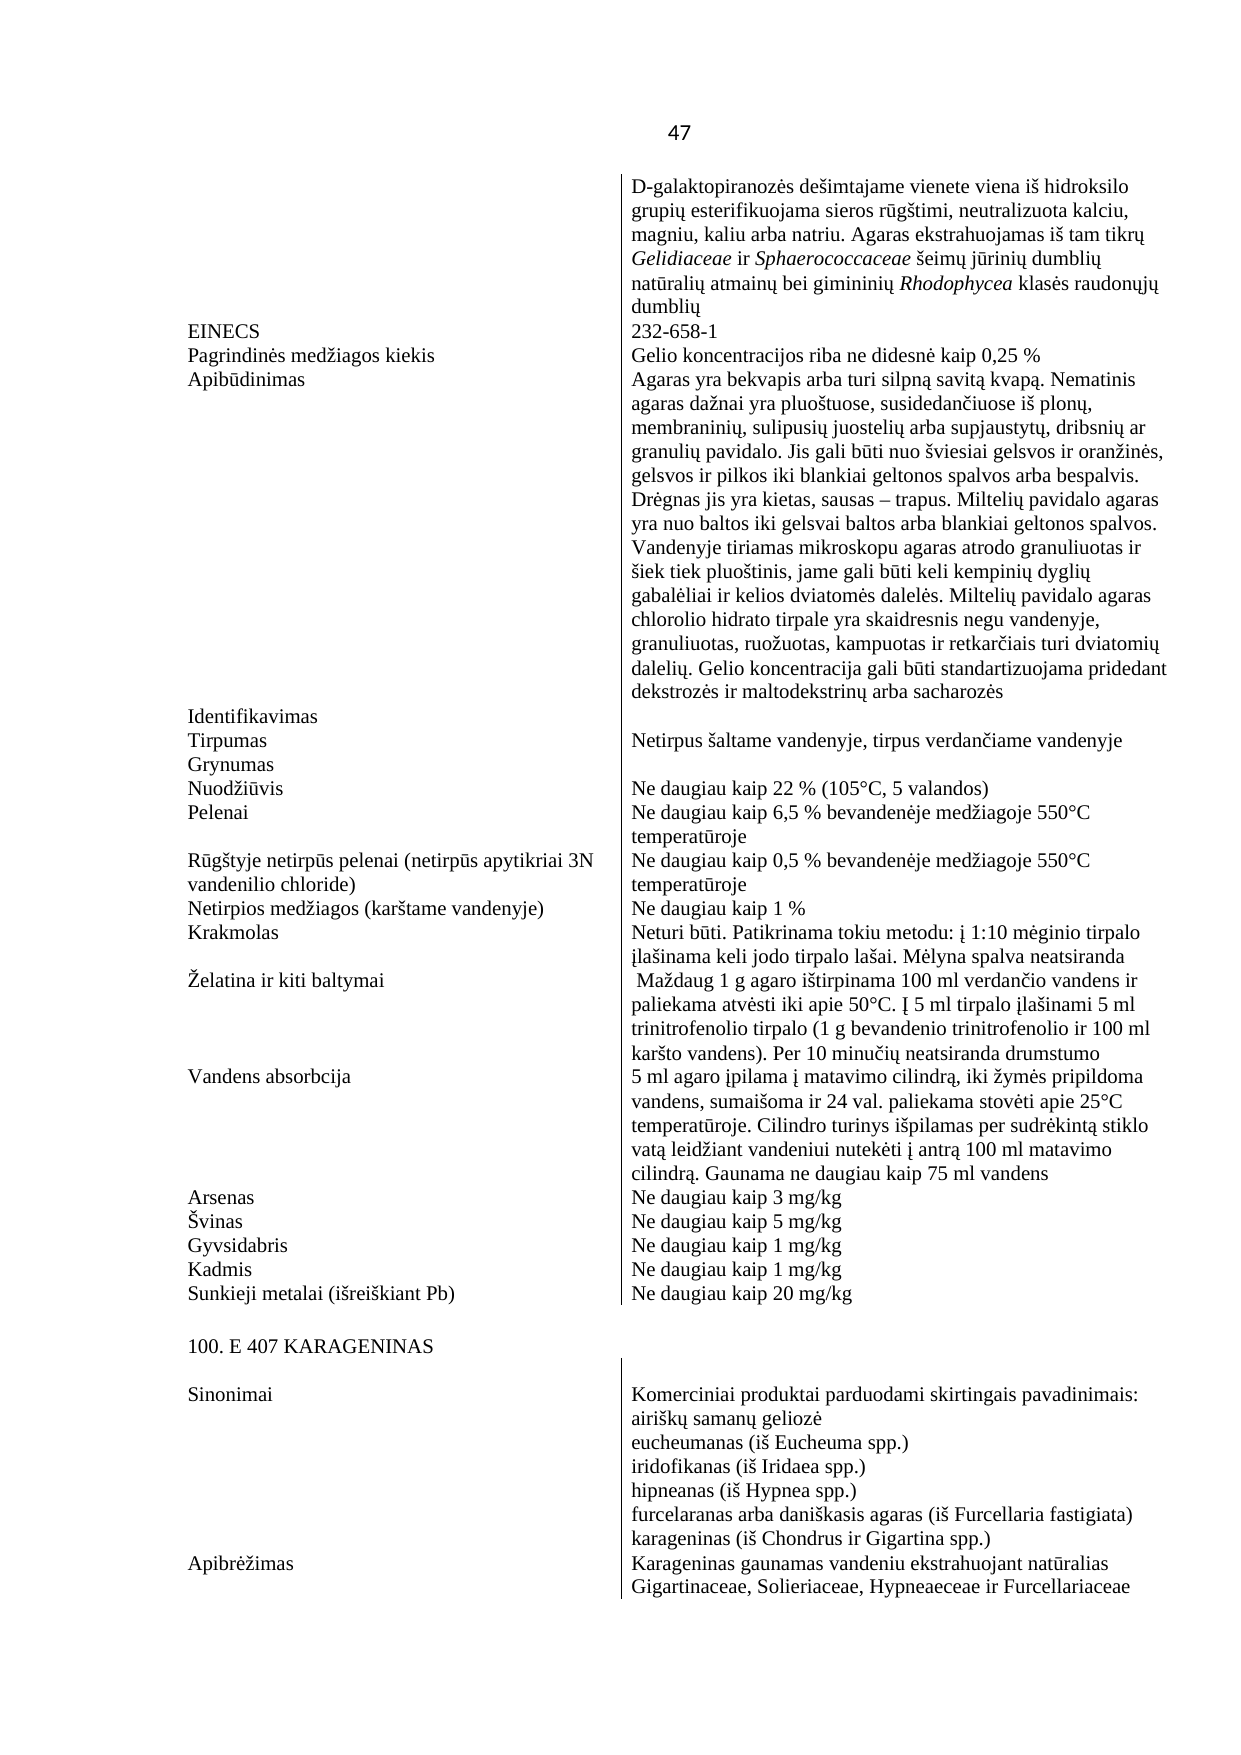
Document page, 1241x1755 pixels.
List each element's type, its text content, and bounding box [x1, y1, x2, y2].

table_cell Sinonimai [177, 1382, 621, 1406]
table_cell Ne daugiau kaip 6,5 % bevandenėje medžiagoje 550°C temperatūroje [622, 800, 1181, 848]
table_cell Ne daugiau kaip 1 mg/kg [622, 1233, 1181, 1257]
table_cell Ne daugiau kaip 1 mg/kg [622, 1257, 1181, 1281]
table_cell Vandens absorbcija [177, 1065, 621, 1185]
table_cell Komerciniai produktai parduodami skirtingais pavadinimais: [622, 1382, 1181, 1406]
table_cell Apibrėžimas [177, 1550, 621, 1598]
table_cell Identifikavimas [177, 704, 621, 728]
table_cell Pagrindinės medžiagos kiekis [177, 343, 621, 367]
table_cell Maždaug 1 g agaro ištirpinama 100 ml verdančio vandens ir paliekama atvėsti iki apie 50°C. Į 5 ml tirpalo įlašinami 5 ml trinitrofenolio tirpalo (1 g bevandenio trinitrofenolio ir 100 ml karšto vandens). Per 10 minučių neatsiranda drumstumo [622, 968, 1181, 1064]
table_cell airiškų samanų geliozė [622, 1406, 1181, 1430]
table_cell [177, 1526, 621, 1550]
table_cell Netirpios medžiagos (karštame vandenyje) [177, 896, 621, 920]
table_cell [622, 752, 1181, 776]
table_cell Želatina ir kiti baltymai [177, 968, 621, 1064]
table_cell EINECS [177, 319, 621, 343]
table_cell [177, 1454, 621, 1478]
table_cell Tirpumas [177, 728, 621, 752]
table_cell karageninas (iš Chondrus ir Gigartina spp.) [622, 1526, 1181, 1550]
table_cell Gelio koncentracijos riba ne didesnė kaip 0,25 % [622, 343, 1181, 367]
table_cell Krakmolas [177, 920, 621, 968]
table_cell [177, 174, 621, 318]
table_cell Gyvsidabris [177, 1233, 621, 1257]
table_cell [622, 704, 1181, 728]
table_cell hipneanas (iš Hypnea spp.) [622, 1478, 1181, 1502]
table_cell Arsenas [177, 1185, 621, 1209]
table_cell [177, 1430, 621, 1454]
table_cell [177, 1406, 621, 1430]
table_cell D-galaktopiranozės dešimtajame vienete viena iš hidroksilo grupių esterifikuojama sieros rūgštimi, neutralizuota kalciu, magniu, kaliu arba natriu. Agaras ekstrahuojamas iš tam tikrų Gelidiaceae ir Sphaerococcaceae šeimų jūrinių dumblių natūralių atmainų bei gimininių Rhodophycea klasės raudonųjų dumblių [622, 174, 1181, 318]
table_header 100. E 407 KARAGENINAS [177, 1334, 1181, 1358]
table_cell Ne daugiau kaip 5 mg/kg [622, 1209, 1181, 1233]
table_cell 232-658-1 [622, 319, 1181, 343]
table_cell Rūgštyje netirpūs pelenai (netirpūs apytikriai 3N vandenilio chloride) [177, 848, 621, 896]
table_cell Pelenai [177, 800, 621, 848]
table_cell furcelaranas arba daniškasis agaras (iš Furcellaria fastigiata) [622, 1502, 1181, 1526]
table_cell Neturi būti. Patikrinama tokiu metodu: į 1:10 mėginio tirpalo įlašinama keli jodo tirpalo lašai. Mėlyna spalva neatsiranda [622, 920, 1181, 968]
table_cell Kadmis [177, 1257, 621, 1281]
table_cell [622, 1358, 1181, 1382]
table_cell [177, 1478, 621, 1502]
table_cell Nuodžiūvis [177, 776, 621, 800]
table_cell [177, 1358, 621, 1382]
table_cell Ne daugiau kaip 20 mg/kg [622, 1281, 1181, 1305]
table_cell Grynumas [177, 752, 621, 776]
table_cell Švinas [177, 1209, 621, 1233]
table_cell Agaras yra bekvapis arba turi silpną savitą kvapą. Nematinis agaras dažnai yra pluoštuose, susidedančiuose iš plonų, membraninių, sulipusių juostelių arba supjaustytų, dribsnių ar granulių pavidalo. Jis gali būti nuo šviesiai gelsvos ir oranžinės, gelsvos ir pilkos iki blankiai geltonos spalvos arba bespalvis. Drėgnas jis yra kietas, sausas – trapus. Miltelių pavidalo agaras yra nuo baltos iki gelsvai baltos arba blankiai geltonos spalvos. Vandenyje tiriamas mikroskopu agaras atrodo granuliuotas ir šiek tiek pluoštinis, jame gali būti keli kempinių dyglių gabalėliai ir kelios dviatomės dalelės. Miltelių pavidalo agaras chlorolio hidrato tirpale yra skaidresnis negu vandenyje, granuliuotas, ruožuotas, kampuotas ir retkarčiais turi dviatomių dalelių. Gelio koncentracija gali būti standartizuojama pridedant dekstrozės ir maltodekstrinų arba sacharozės [622, 367, 1181, 703]
table_cell Netirpus šaltame vandenyje, tirpus verdančiame vandenyje [622, 728, 1181, 752]
table_cell Ne daugiau kaip 3 mg/kg [622, 1185, 1181, 1209]
table_cell Ne daugiau kaip 1 % [622, 896, 1181, 920]
table_cell Ne daugiau kaip 0,5 % bevandenėje medžiagoje 550°C temperatūroje [622, 848, 1181, 896]
table_cell Apibūdinimas [177, 367, 621, 703]
table_cell iridofikanas (iš Iridaea spp.) [622, 1454, 1181, 1478]
table_cell eucheumanas (iš Eucheuma spp.) [622, 1430, 1181, 1454]
table_cell Ne daugiau kaip 22 % (105°C, 5 valandos) [622, 776, 1181, 800]
table_cell Sunkieji metalai (išreiškiant Pb) [177, 1281, 621, 1305]
table_cell 5 ml agaro įpilama į matavimo cilindrą, iki žymės pripildoma vandens, sumaišoma ir 24 val. paliekama stovėti apie 25°C temperatūroje. Cilindro turinys išpilamas per sudrėkintą stiklo vatą leidžiant vandeniui nutekėti į antrą 100 ml matavimo cilindrą. Gaunama ne daugiau kaip 75 ml vandens [622, 1065, 1181, 1185]
table_cell Karageninas gaunamas vandeniu ekstrahuojant natūralias Gigartinaceae, Solieriaceae, Hypneaeceae ir Furcellariaceae [622, 1550, 1181, 1598]
table_cell [177, 1502, 621, 1526]
